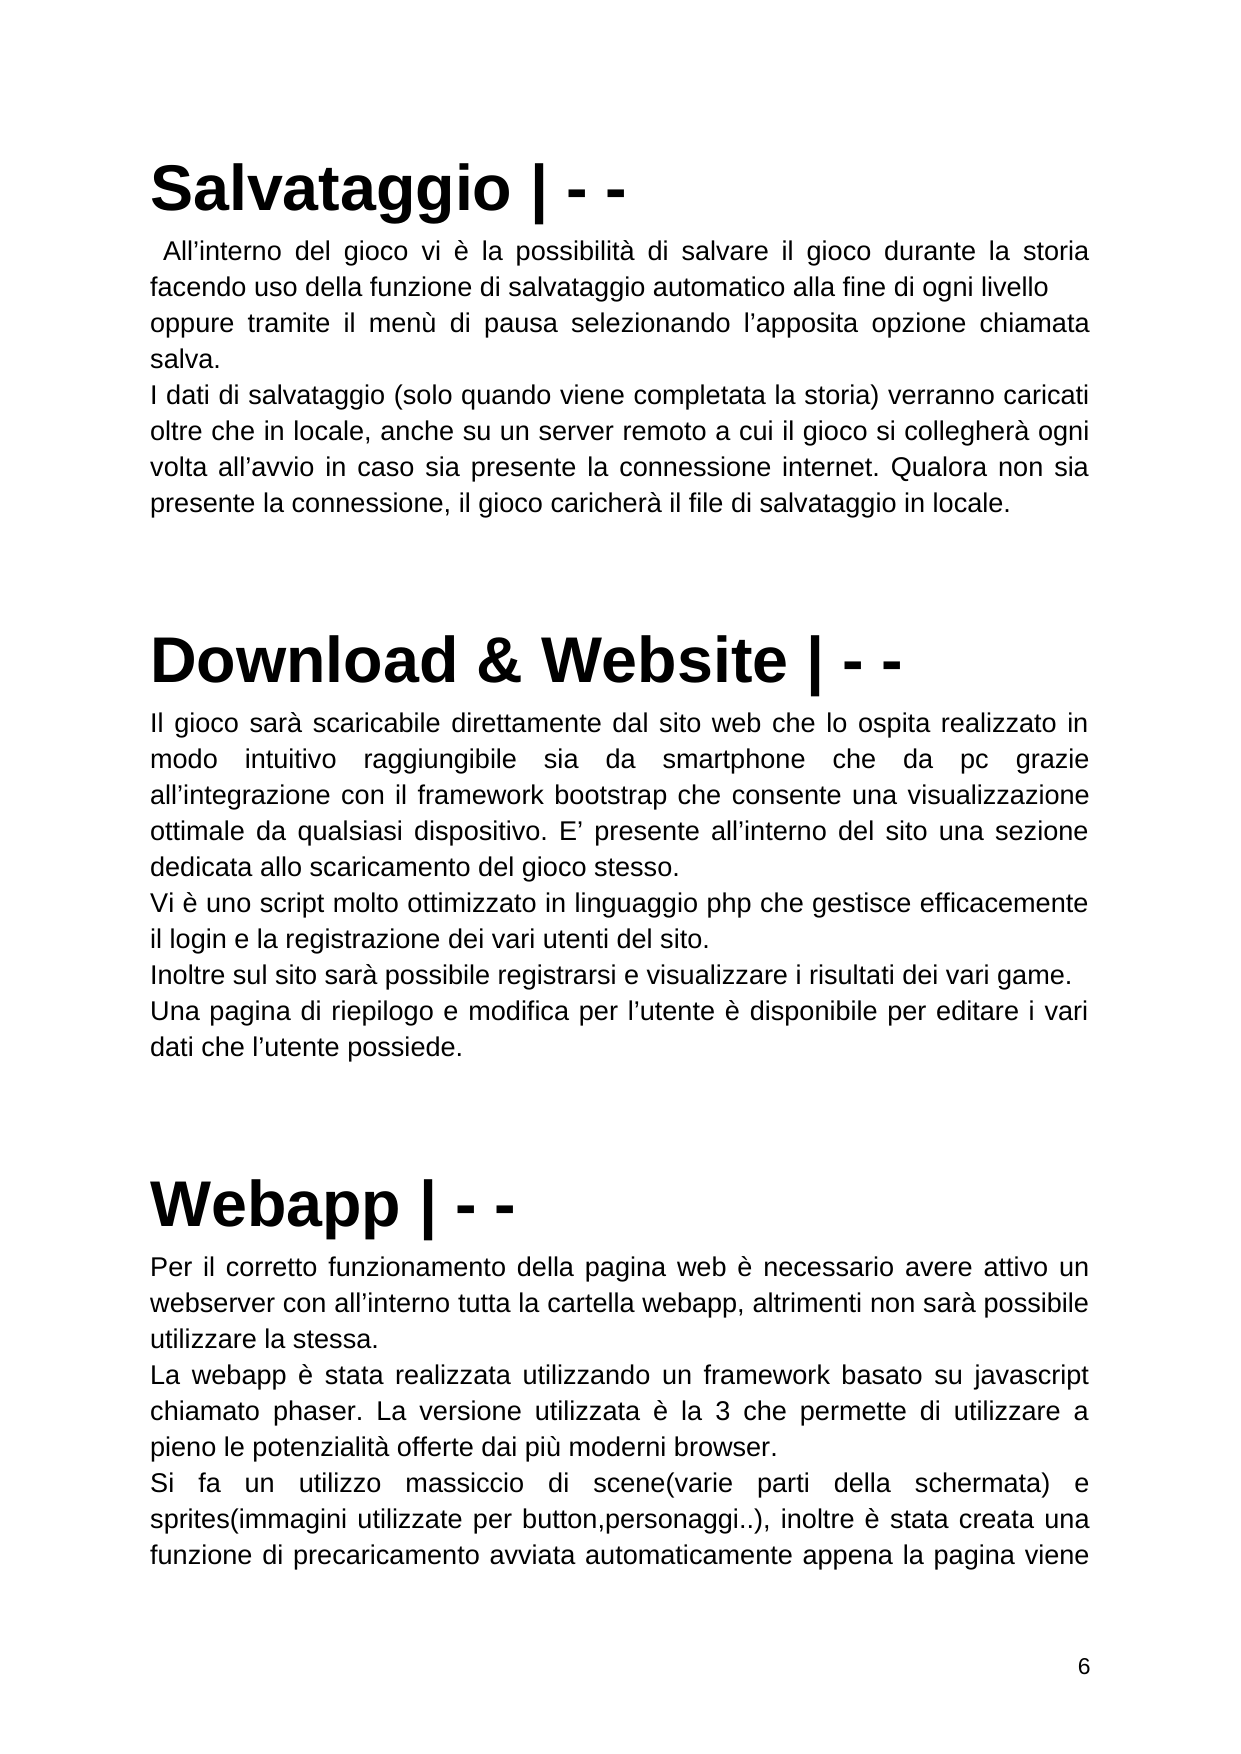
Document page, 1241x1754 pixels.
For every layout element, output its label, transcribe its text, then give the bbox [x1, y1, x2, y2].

text Webapp | - - [150, 1166, 1090, 1240]
text Vi è uno script molto ottimizzato in linguaggio php che gestisce efficacemente il login e la registrazione dei vari utenti del sito. [150, 887, 1090, 954]
text I dati di salvataggio (solo quando viene completata la storia) verranno caricati oltre che in locale, anche su un server remoto a cui il gioco si collegherà ogni volta all’avvio in caso sia presente la connessione internet. Qualora non sia presente la connessione, il gioco caricherà il file di salvataggio in locale. [150, 379, 1090, 518]
text Una pagina di riepilogo e modifica per l’utente è disponibile per editare i vari dati che l’utente possiede. [150, 995, 1090, 1062]
text oppure tramite il menù di pausa selezionando l’apposita opzione chiamata salva. [150, 307, 1090, 374]
text Salvataggio | - - [150, 150, 1090, 224]
text All’interno del gioco vi è la possibilità di salvare il gioco durante la storia facendo uso della funzione di salvataggio automatico alla fine di ogni livello [150, 235, 1090, 302]
text Si fa un utilizzo massiccio di scene(varie parti della schermata) e sprites(immagini utilizzate per button,personaggi..), inoltre è stata creata una funzione di precaricamento avviata automaticamente appena la pagina viene [150, 1467, 1090, 1570]
text Download & Website | - - [150, 622, 1090, 696]
text Per il corretto funzionamento della pagina web è necessario avere attivo un webserver con all’interno tutta la cartella webapp, altrimenti non sarà possibile utilizzare la stessa. [150, 1251, 1090, 1354]
text Inoltre sul sito sarà possibile registrarsi e visualizzare i risultati dei vari game. [150, 959, 1090, 990]
text Il gioco sarà scaricabile direttamente dal sito web che lo ospita realizzato in modo intuitivo raggiungibile sia da smartphone che da pc grazie all’integrazione con il framework bootstrap che consente una visualizzazione ottimale da qualsiasi dispositivo. E’ presente all’interno del sito una sezione dedicata allo scaricamento del gioco stesso. [150, 707, 1090, 882]
text La webapp è stata realizzata utilizzando un framework basato su javascript chiamato phaser. La versione utilizzata è la 3 che permette di utilizzare a pieno le potenzialità offerte dai più moderni browser. [150, 1359, 1090, 1462]
